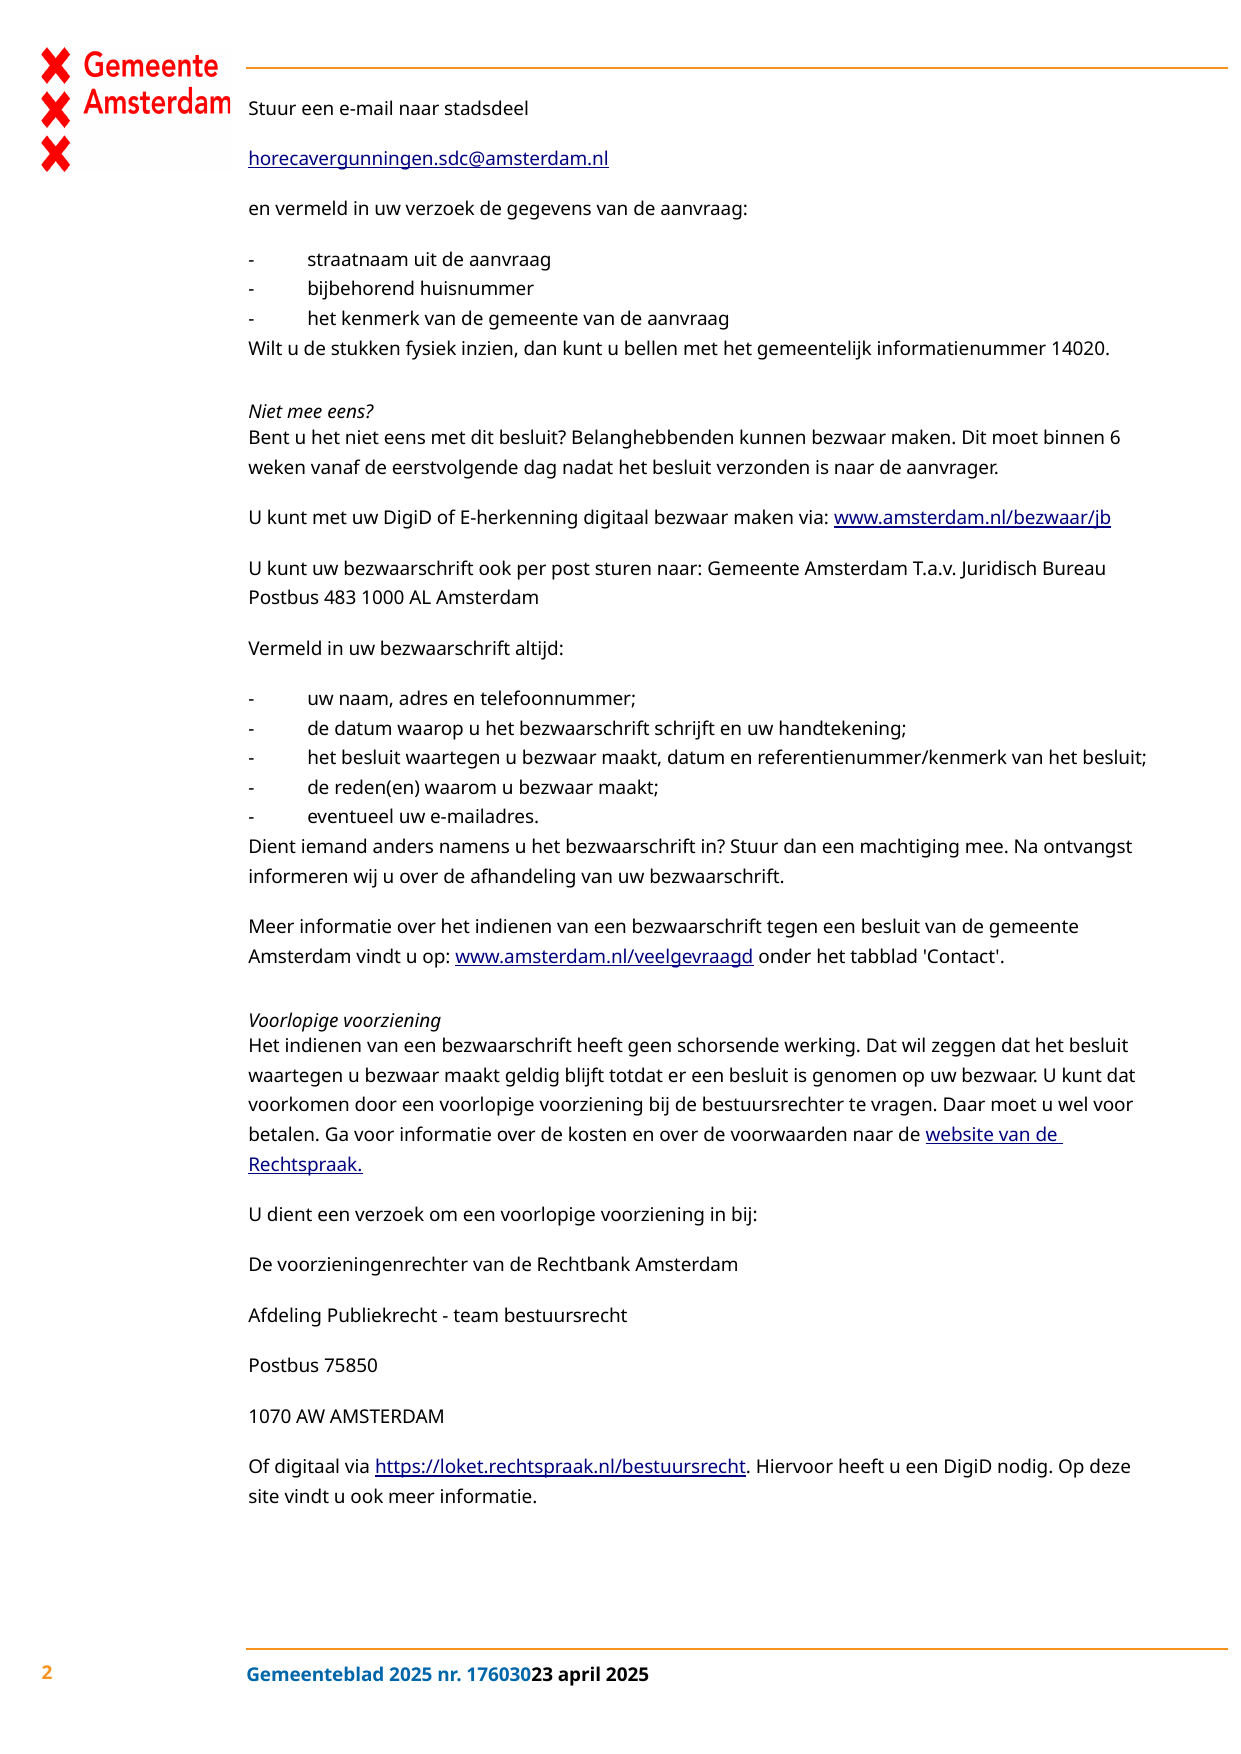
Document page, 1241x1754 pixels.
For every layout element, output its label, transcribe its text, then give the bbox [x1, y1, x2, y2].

picture [41, 47, 231, 172]
text U dient een verzoek om een voorlopige voorziening in bij: [248, 1201, 1152, 1227]
text horecavergunningen.sdc@amsterdam.nl [248, 145, 1152, 171]
list bijbehorend huisnummer [248, 276, 1152, 301]
text Of digitaal via https://loket.rechtspraak.nl/bestuursrecht. Hiervoor heeft u een DigiD nodig. Op deze site vindt u ook meer informatie. [248, 1453, 1152, 1509]
text 1070 AW AMSTERDAM [248, 1403, 1152, 1429]
text Postbus 75850 [248, 1352, 1152, 1378]
list het kenmerk van de gemeente van de aanvraag [248, 305, 1152, 331]
text U kunt uw bezwaarschrift ook per post sturen naar: Gemeente Amsterdam T.a.v. Juridisch Bureau Postbus 483 1000 AL Amsterdam [248, 555, 1152, 610]
text Wilt u de stukken fysiek inzien, dan kunt u bellen met het gemeentelijk informatienummer 14020. [248, 335, 1152, 361]
text Afdeling Publiekrecht - team bestuursrecht [248, 1302, 1152, 1328]
list het besluit waartegen u bezwaar maakt, datum en referentienummer/kenmerk van het besluit; [248, 744, 1152, 770]
text Stuur een e-mail naar stadsdeel [248, 95, 1152, 121]
text Vermeld in uw bezwaarschrift altijd: [248, 635, 1152, 661]
text Voorlopige voorziening [248, 1007, 1152, 1032]
list de reden(en) waarom u bezwaar maakt; [248, 774, 1152, 800]
text Dient iemand anders namens u het bezwaarschrift in? Stuur dan een machtiging mee. Na ontvangst informeren wij u over de afhandeling van uw bezwaarschrift. [248, 833, 1152, 888]
text Niet mee eens? [248, 399, 1152, 424]
text en vermeld in uw verzoek de gegevens van de aanvraag: [248, 196, 1152, 221]
list eventueel uw e-mailadres. [248, 804, 1152, 829]
text U kunt met uw DigiD of E-herkenning digitaal bezwaar maken via: www.amsterdam.nl/bezwaar/jb [248, 504, 1152, 530]
list uw naam, adres en telefoonnummer; [248, 685, 1152, 711]
text Bent u het niet eens met dit besluit? Belanghebbenden kunnen bezwaar maken. Dit moet binnen 6 weken vanaf de eerstvolgende dag nadat het besluit verzonden is naar de aanvrager. [248, 424, 1152, 480]
text Het indienen van een bezwaarschrift heeft geen schorsende werking. Dat wil zeggen dat het besluit waartegen u bezwaar maakt geldig blijft totdat er een besluit is genomen op uw bezwaar. U kunt dat voorkomen door een voorlopige voorziening bij de bestuursrechter te vragen. Daar moet u wel voor betalen. Ga voor informatie over de kosten en over de voorwaarden naar de website van de Rechtspraak. [248, 1032, 1152, 1177]
list de datum waarop u het bezwaarschrift schrijft en uw handtekening; [248, 715, 1152, 741]
text Meer informatie over het indienen van een bezwaarschrift tegen een besluit van de gemeente Amsterdam vindt u op: www.amsterdam.nl/veelgevraagd onder het tabblad 'Contact'. [248, 913, 1152, 968]
list straatnaam uit de aanvraag [248, 246, 1152, 272]
text De voorzieningenrechter van de Rechtbank Amsterdam [248, 1252, 1152, 1277]
